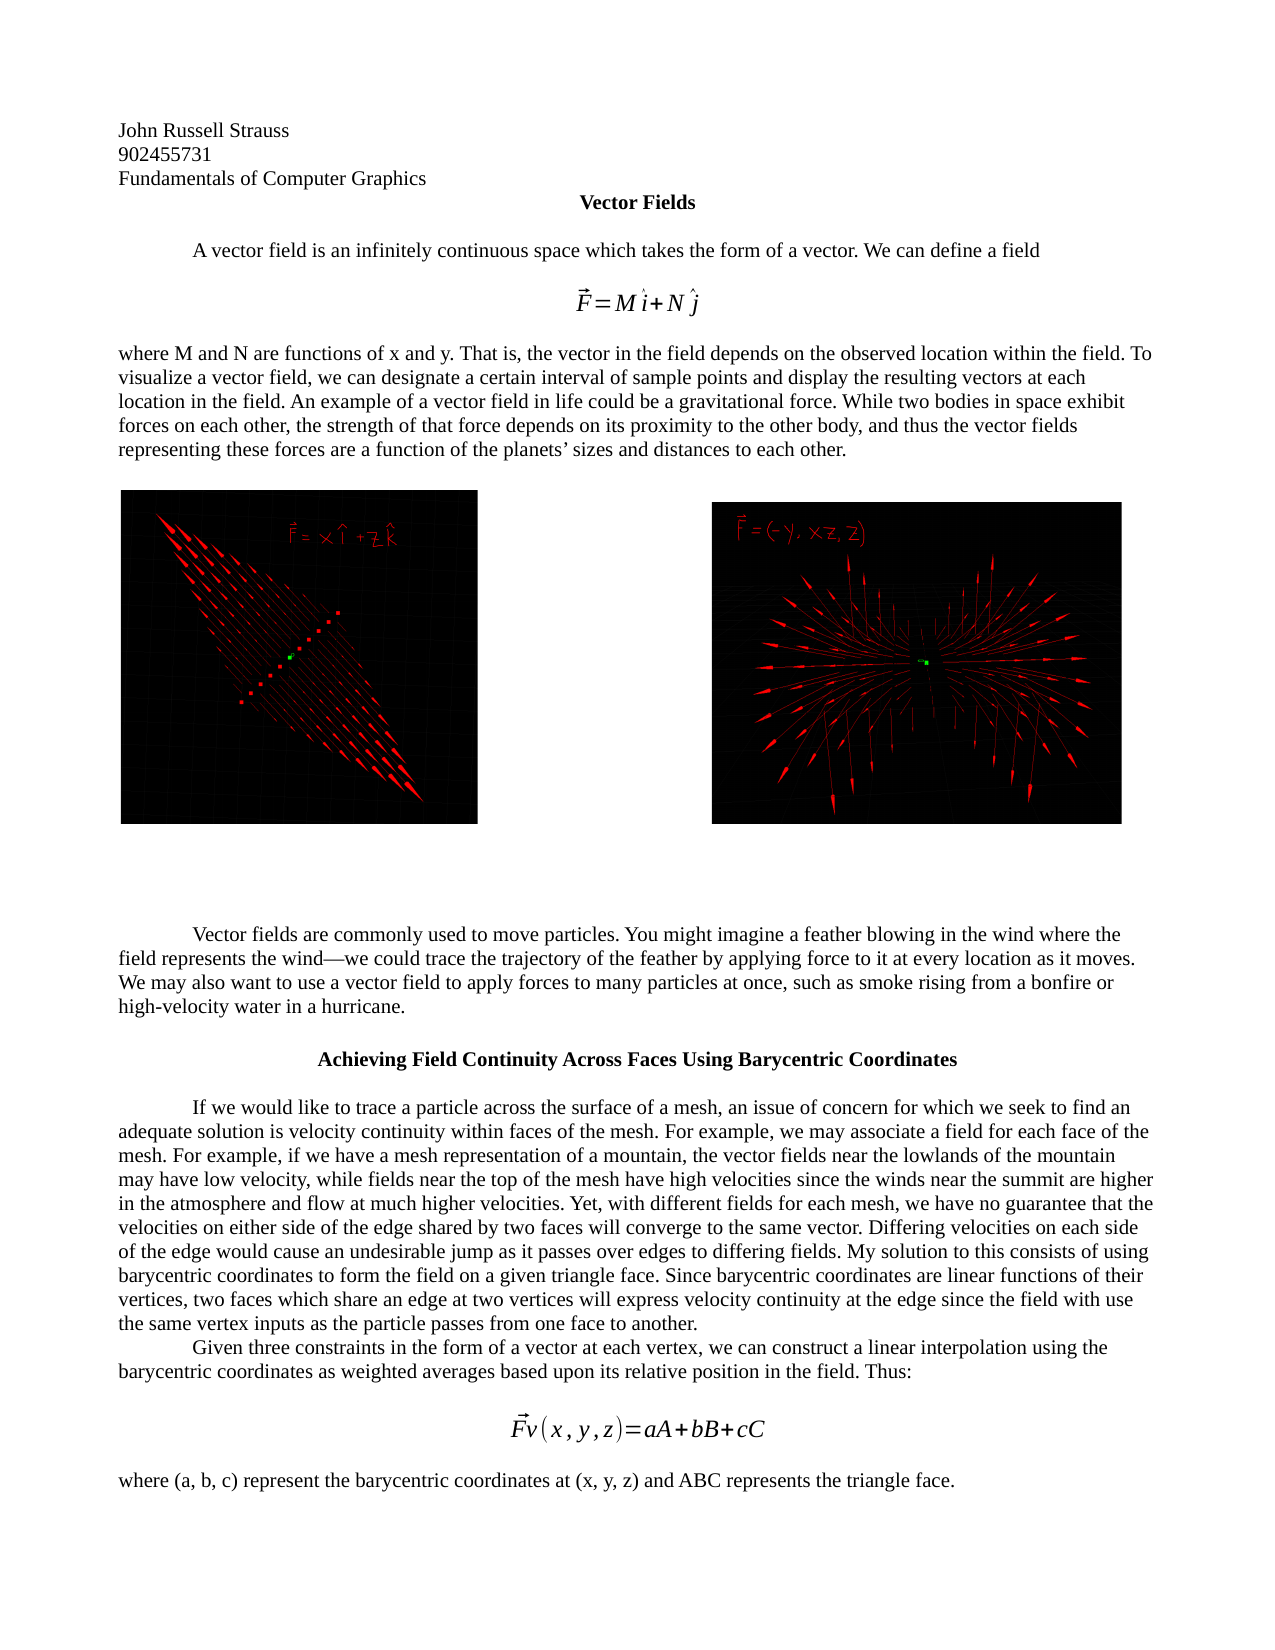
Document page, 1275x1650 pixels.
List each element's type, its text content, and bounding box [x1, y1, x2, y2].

text where M and N are functions of x and y. That is, the vector in the field depends on the observed location within the field. To visualize a vector field, we can designate a certain interval of sample points and display the resulting vectors at each location in the field. An example of a vector field in life could be a gravitational force. While two bodies in space exhibit forces on each other, the strength of that force depends on its proximity to the other body, and thus the vector fields representing these forces are a function of the planets’ sizes and distances to each other. [118, 341, 1157, 461]
text A vector field is an infinitely continuous space which takes the form of a vector. We can define a field [118, 238, 1157, 262]
text Vector Fields [118, 190, 1157, 214]
text 902455731 [118, 142, 1157, 166]
text Given three constraints in the form of a vector at each vertex, we can construct a linear interpolation using the barycentric coordinates as weighted averages based upon its relative position in the field. Thus: [118, 1335, 1157, 1383]
picture [711, 502, 1122, 824]
text Fundamentals of Computer Graphics [118, 166, 1157, 190]
text John Russell Strauss [118, 118, 1157, 142]
text where (a, b, c) represent the barycentric coordinates at (x, y, z) and ABC represents the triangle face. [118, 1468, 1157, 1492]
picture [120, 490, 478, 824]
text If we would like to trace a particle across the surface of a mesh, an issue of concern for which we seek to find an adequate solution is velocity continuity within faces of the mesh. For example, we may associate a field for each face of the mesh. For example, if we have a mesh representation of a mountain, the vector fields near the lowlands of the mountain may have low velocity, while fields near the top of the mesh have high velocities since the winds near the summit are higher in the atmosphere and flow at much higher velocities. Yet, with different fields for each mesh, we have no guarantee that the velocities on either side of the edge shared by two faces will converge to the same vector. Differing velocities on each side of the edge would cause an undesirable jump as it passes over edges to differing fields. My solution to this consists of using barycentric coordinates to form the field on a given triangle face. Since barycentric coordinates are linear functions of their vertices, two faces which share an edge at two vertices will express velocity continuity at the edge since the field with use the same vertex inputs as the particle passes from one face to another. [118, 1094, 1157, 1335]
text Achieving Field Continuity Across Faces Using Barycentric Coordinates [118, 1046, 1157, 1071]
text Vector fields are commonly used to move particles. You might imagine a feather blowing in the wind where the field represents the wind—we could trace the trajectory of the feather by applying force to it at every location as it moves. We may also want to use a vector field to apply forces to many particles at once, such as smoke rising from a bonfire or high-velocity water in a hurricane. [118, 921, 1157, 1018]
